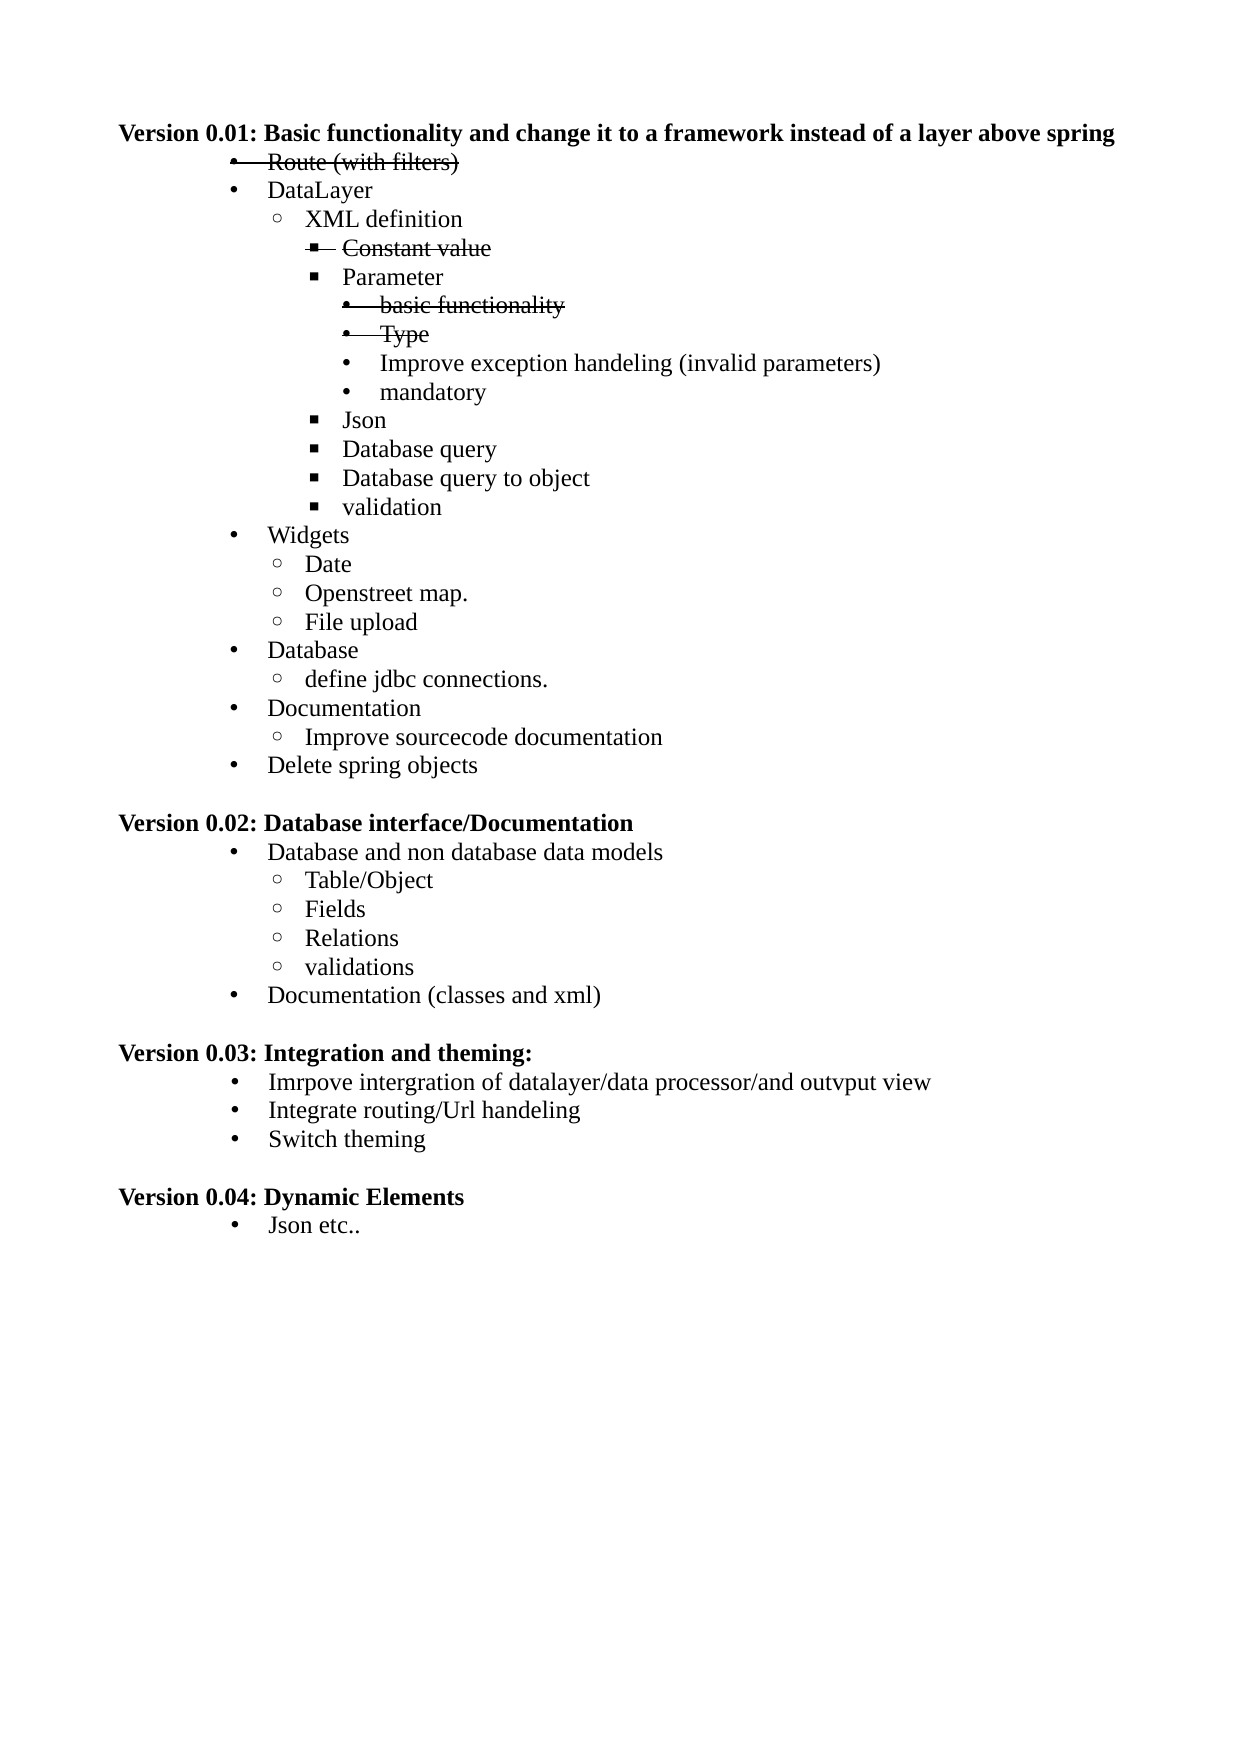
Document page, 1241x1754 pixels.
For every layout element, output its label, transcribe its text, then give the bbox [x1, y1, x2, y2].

list Route (with filters) [229, 147, 1122, 176]
list Type [342, 319, 1122, 348]
list Documentation (classes and xml) [229, 981, 1122, 1009]
list Imrpove intergration of datalayer/data processor/and outvput view [231, 1067, 1122, 1096]
list Database [229, 636, 1122, 664]
text Version 0.03: Integration and theming: [118, 1038, 1122, 1067]
list Constant value [304, 233, 1122, 262]
list Database and non database data models [229, 837, 1122, 866]
list Date [267, 549, 1122, 578]
list validations [267, 952, 1122, 981]
text Version 0.02: Database interface/Documentation [118, 808, 1122, 837]
list Improve exception handeling (invalid parameters) [342, 348, 1122, 377]
list Fields [267, 894, 1122, 923]
list Relations [267, 923, 1122, 952]
list Integrate routing/Url handeling [231, 1096, 1122, 1124]
list validation [304, 492, 1122, 521]
list Widgets [229, 521, 1122, 549]
list Parameter [304, 262, 1122, 291]
list Json [304, 406, 1122, 434]
list mandatory [342, 377, 1122, 406]
list Openstreet map. [267, 578, 1122, 607]
list DataLayer [229, 176, 1122, 204]
list Delete spring objects [229, 751, 1122, 779]
list Switch theming [231, 1124, 1122, 1153]
list define jdbc connections. [267, 664, 1122, 693]
list Table/Object [267, 866, 1122, 894]
list File upload [267, 607, 1122, 636]
list basic functionality [342, 291, 1122, 319]
list Json etc.. [231, 1211, 1122, 1239]
list Documentation [229, 693, 1122, 722]
text Version 0.04: Dynamic Elements [118, 1182, 1122, 1211]
list XML definition [267, 204, 1122, 233]
list Database query to object [304, 463, 1122, 492]
text Version 0.01: Basic functionality and change it to a framework instead of a layer above spring [118, 118, 1122, 147]
list Improve sourcecode documentation [267, 722, 1122, 751]
list Database query [304, 434, 1122, 463]
